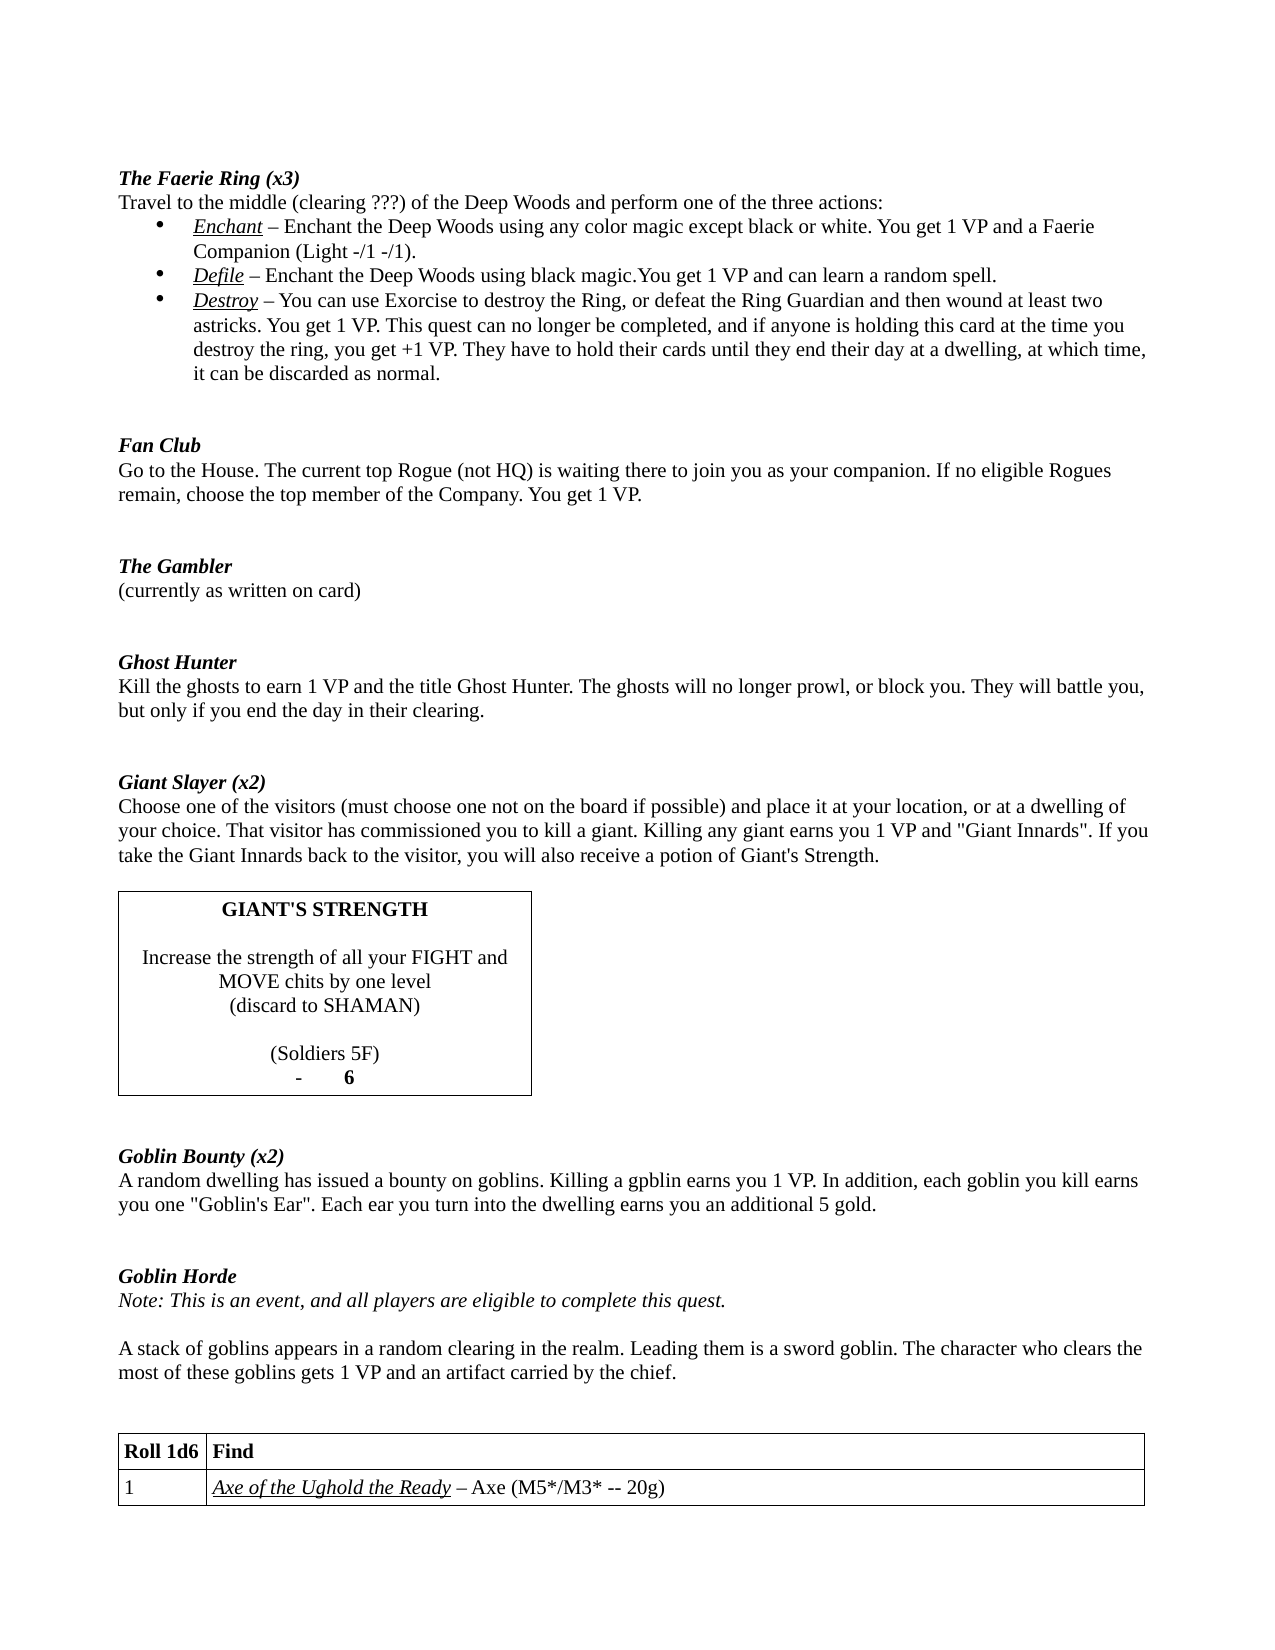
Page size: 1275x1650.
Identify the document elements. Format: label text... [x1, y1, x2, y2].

table_cell 1 [119, 1470, 206, 1504]
text Choose one of the visitors (must choose one not on the board if possible) and place it at your location, or at a dwelling of your choice. That visitor has commissioned you to kill a giant. Killing any giant earns you 1 VP and "Giant Innards". If you take the Giant Innards back to the visitor, you will also receive a potion of Giant's Strength. [118, 794, 1157, 867]
text Giant Slayer (x2) [118, 770, 1157, 794]
text Kill the ghosts to earn 1 VP and the title Ghost Hunter. The ghosts will no longer prowl, or block you. They will battle you, but only if you end the day in their clearing. [118, 674, 1157, 722]
text A stack of goblins appears in a random clearing in the realm. Leading them is a sword goblin. The character who clears the most of these goblins gets 1 VP and an artifact carried by the chief. [118, 1336, 1157, 1384]
list Defile – Enchant the Deep Woods using black magic.You get 1 VP and can learn a random spell. [156, 263, 1157, 288]
text Goblin Bounty (x2) [118, 1144, 1157, 1168]
text The Faerie Ring (x3) [118, 166, 1157, 190]
text Travel to the middle (clearing ???) of the Deep Woods and perform one of the three actions: [118, 190, 1157, 214]
text A random dwelling has issued a bounty on goblins. Killing a gpblin earns you 1 VP. In addition, each goblin you kill earns you one "Goblin's Ear". Each ear you turn into the dwelling earns you an additional 5 gold. [118, 1168, 1157, 1216]
list Destroy – You can use Exorcise to destroy the Ring, or defeat the Ring Guardian and then wound at least two astricks. You get 1 VP. This quest can no longer be completed, and if anyone is holding this card at the time you destroy the ring, you get +1 VP. They have to hold their cards until they end their day at a dwelling, at which time, it can be discarded as normal. [156, 288, 1157, 385]
table_cell Axe of the Ughold the Ready – Axe (M5*/M3* -- 20g) [207, 1470, 1144, 1504]
text The Gambler [118, 554, 1157, 578]
table_header Find [207, 1434, 1144, 1468]
text (currently as written on card) [118, 578, 1157, 602]
text Ghost Hunter [118, 650, 1157, 674]
text Note: This is an event, and all players are eligible to complete this quest. [118, 1288, 1157, 1312]
text Go to the House. The current top Rogue (not HQ) is waiting there to join you as your companion. If no eligible Rogues remain, choose the top member of the Company. You get 1 VP. [118, 457, 1157, 506]
list Enchant – Enchant the Deep Woods using any color magic except black or white. You get 1 VP and a Faerie Companion (Light -/1 -/1). [156, 214, 1157, 263]
text Fan Club [118, 433, 1157, 457]
table_header Roll 1d6 [119, 1434, 206, 1468]
text Goblin Horde [118, 1264, 1157, 1288]
table_header GIANT'S STRENGTH Increase the strength of all your FIGHT and MOVE chits by one level (discard to SHAMAN) (Soldiers 5F) - 6 [119, 892, 531, 1095]
